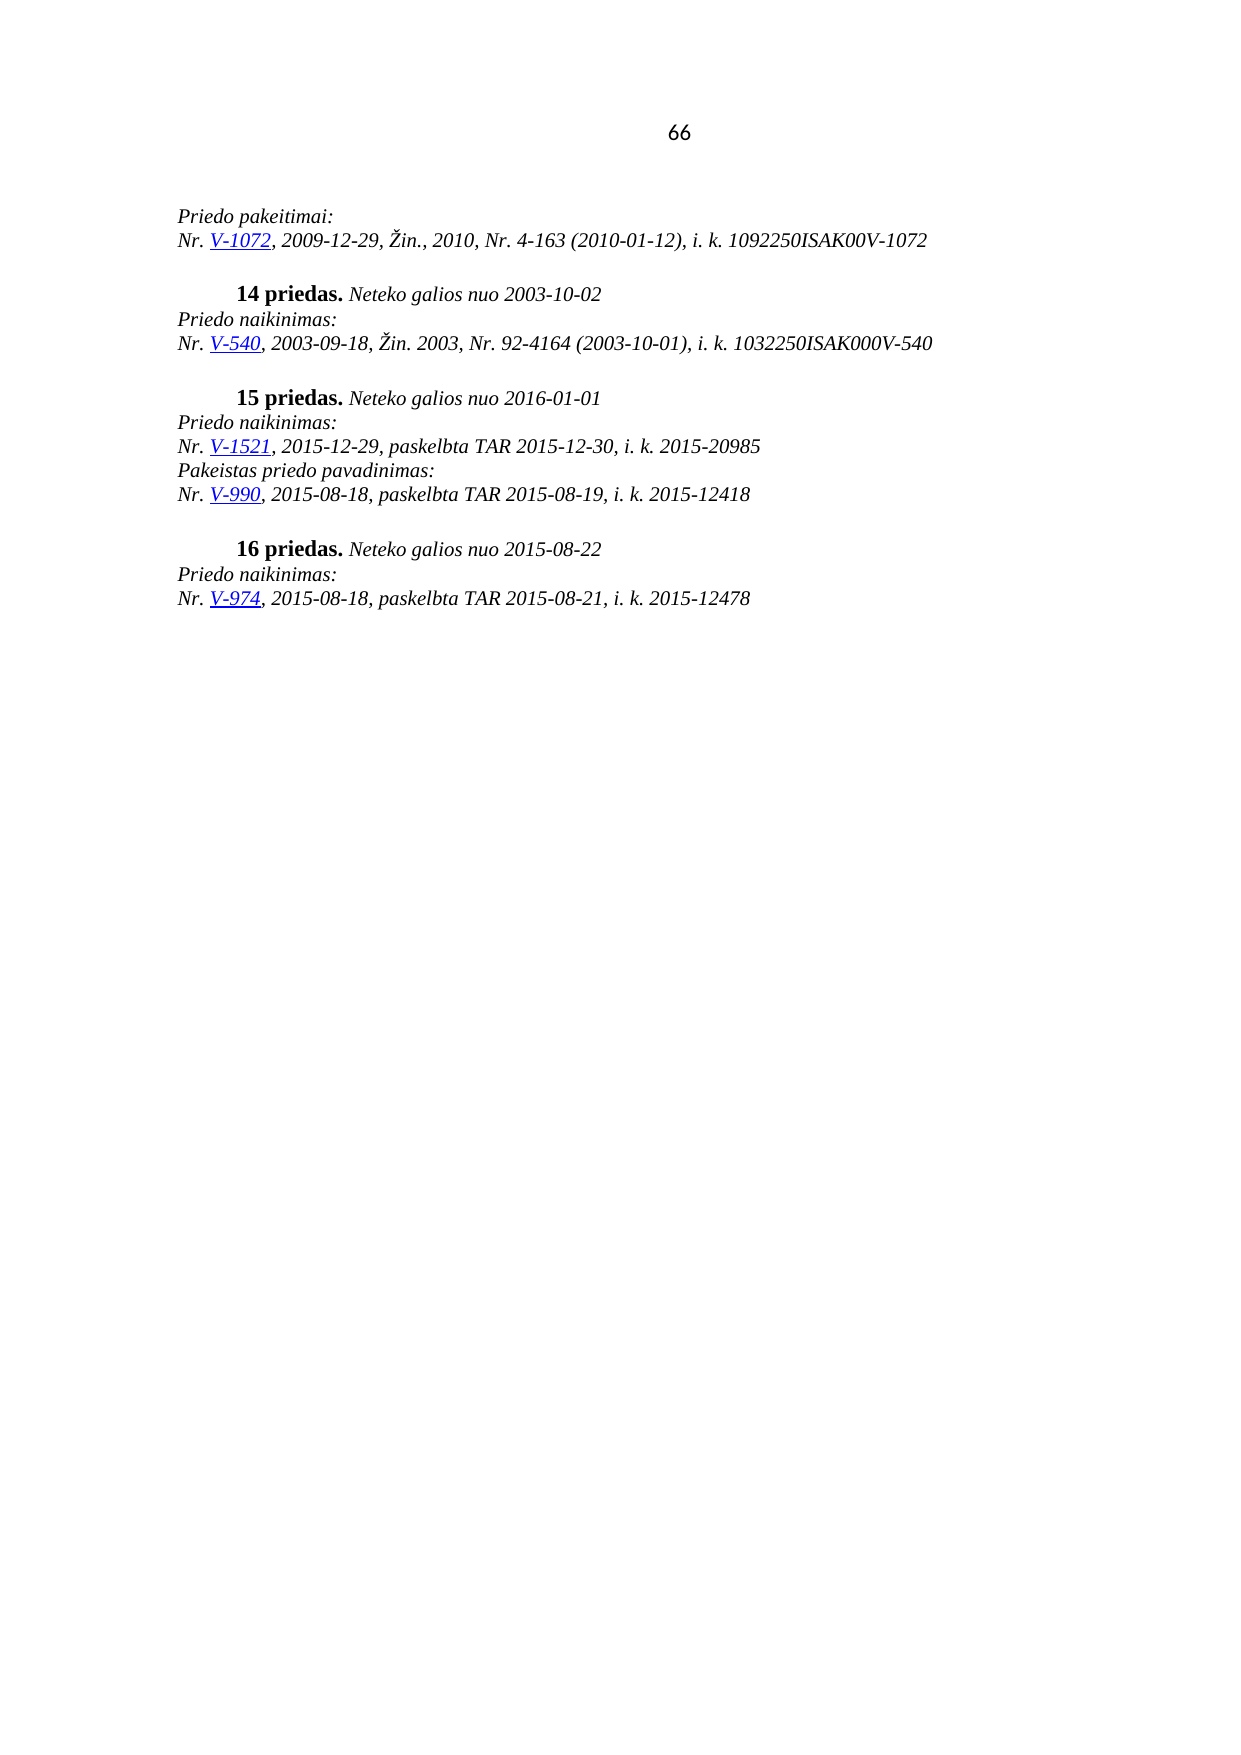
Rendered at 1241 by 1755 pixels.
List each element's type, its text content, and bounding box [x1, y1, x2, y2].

text Nr. V-974, 2015-08-18, paskelbta TAR 2015-08-21, i. k. 2015-12478 [177, 586, 1181, 609]
text Nr. V-990, 2015-08-18, paskelbta TAR 2015-08-19, i. k. 2015-12418 [177, 482, 1181, 506]
text Priedo naikinimas: [177, 410, 1181, 434]
text 16 priedas. Neteko galios nuo 2015-08-22 [177, 535, 1181, 561]
text Priedo pakeitimai: [177, 204, 1181, 228]
text 14 priedas. Neteko galios nuo 2003-10-02 [177, 281, 1181, 307]
text Priedo naikinimas: [177, 307, 1181, 331]
text Nr. V-1072, 2009-12-29, Žin., 2010, Nr. 4-163 (2010-01-12), i. k. 1092250ISAK00V-1072 [177, 228, 1181, 252]
text Nr. V-1521, 2015-12-29, paskelbta TAR 2015-12-30, i. k. 2015-20985 [177, 434, 1181, 458]
text Nr. V-540, 2003-09-18, Žin. 2003, Nr. 92-4164 (2003-10-01), i. k. 1032250ISAK000V-540 [177, 331, 1181, 355]
text 15 priedas. Neteko galios nuo 2016-01-01 [177, 384, 1181, 410]
text Priedo naikinimas: [177, 561, 1181, 586]
text Pakeistas priedo pavadinimas: [177, 458, 1181, 482]
